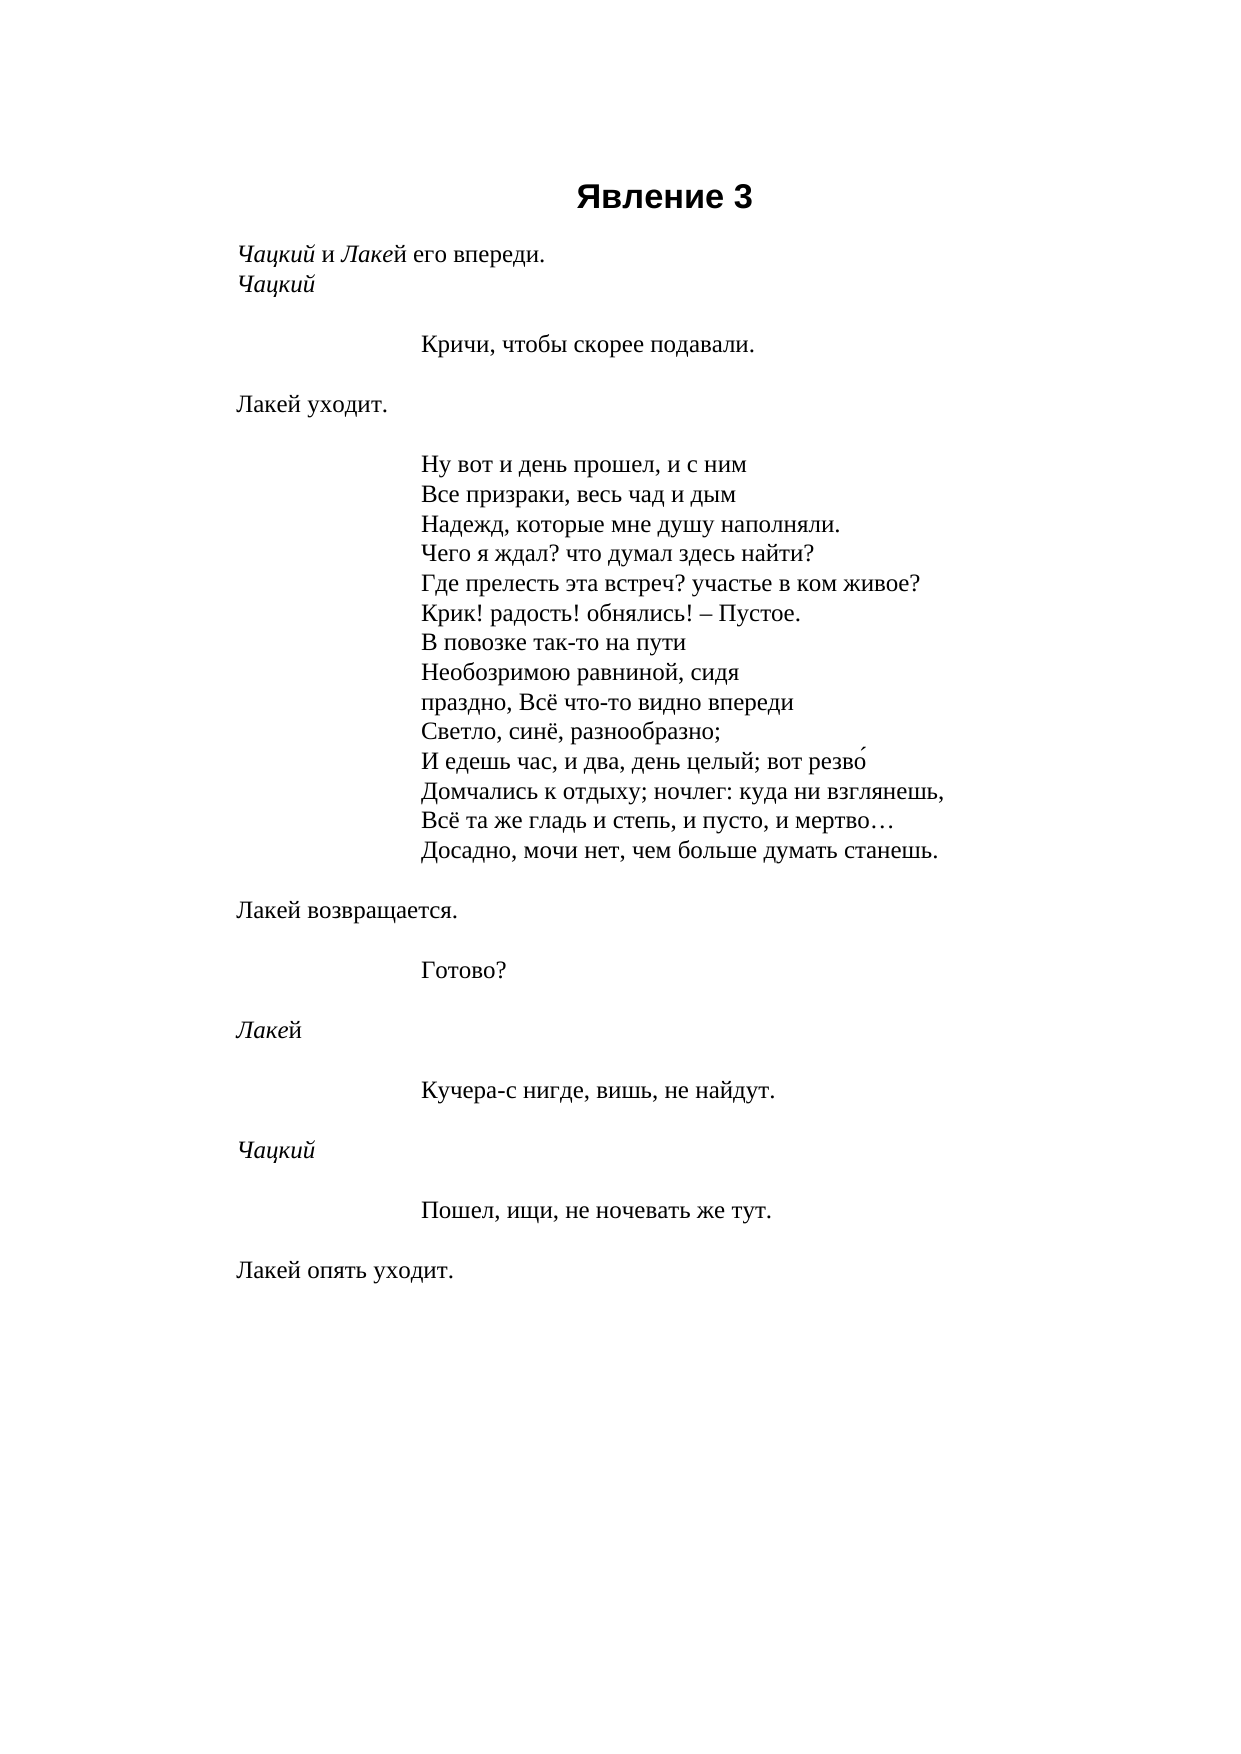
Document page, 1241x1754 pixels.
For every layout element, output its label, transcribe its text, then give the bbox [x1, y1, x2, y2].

text Кучера-с нигде, вишь, не найдут. [421, 1075, 1167, 1104]
text Ну вот и день прошел, и с ним Все призраки, весь чад и дым [421, 449, 748, 508]
text И едешь час, и два, день целый; вот резво́ Домчались к отдыху; ночлег: куда ни взглянешь, Всё та же гладь и степь, и пусто, и мертво… Досадно, мочи нет, чем больше думать станешь. [421, 746, 946, 864]
subtitle Явление 3 [252, 176, 1077, 216]
text Где прелесть эта встреч? участье в ком живое? Крик! радость! обнялись! – Пустое. [421, 568, 945, 626]
text Надежд, которые мне душу наполняли. Чего я ждал? что думал здесь найти? [421, 509, 856, 567]
text Лакей [236, 1015, 1167, 1044]
text Кричи, чтобы скорее подавали. [421, 329, 1167, 358]
text Светло, синё, разнообразно; [421, 716, 1167, 745]
text Чацкий и Лакей его впереди. [236, 239, 1167, 268]
text В повозке так-то на пути Необозримою равниной, сидя праздно, Всё что-то видно впереди [421, 627, 837, 715]
text Лакей уходит. [236, 389, 1167, 418]
text Готово? [421, 955, 1167, 984]
text Лакей опять уходит. [236, 1255, 1167, 1284]
text Пошел, ищи, не ночевать же тут. [421, 1195, 1167, 1224]
text Чацкий [236, 269, 1167, 298]
text Чацкий [236, 1135, 1167, 1164]
text Лакей возвращается. [236, 895, 1167, 924]
